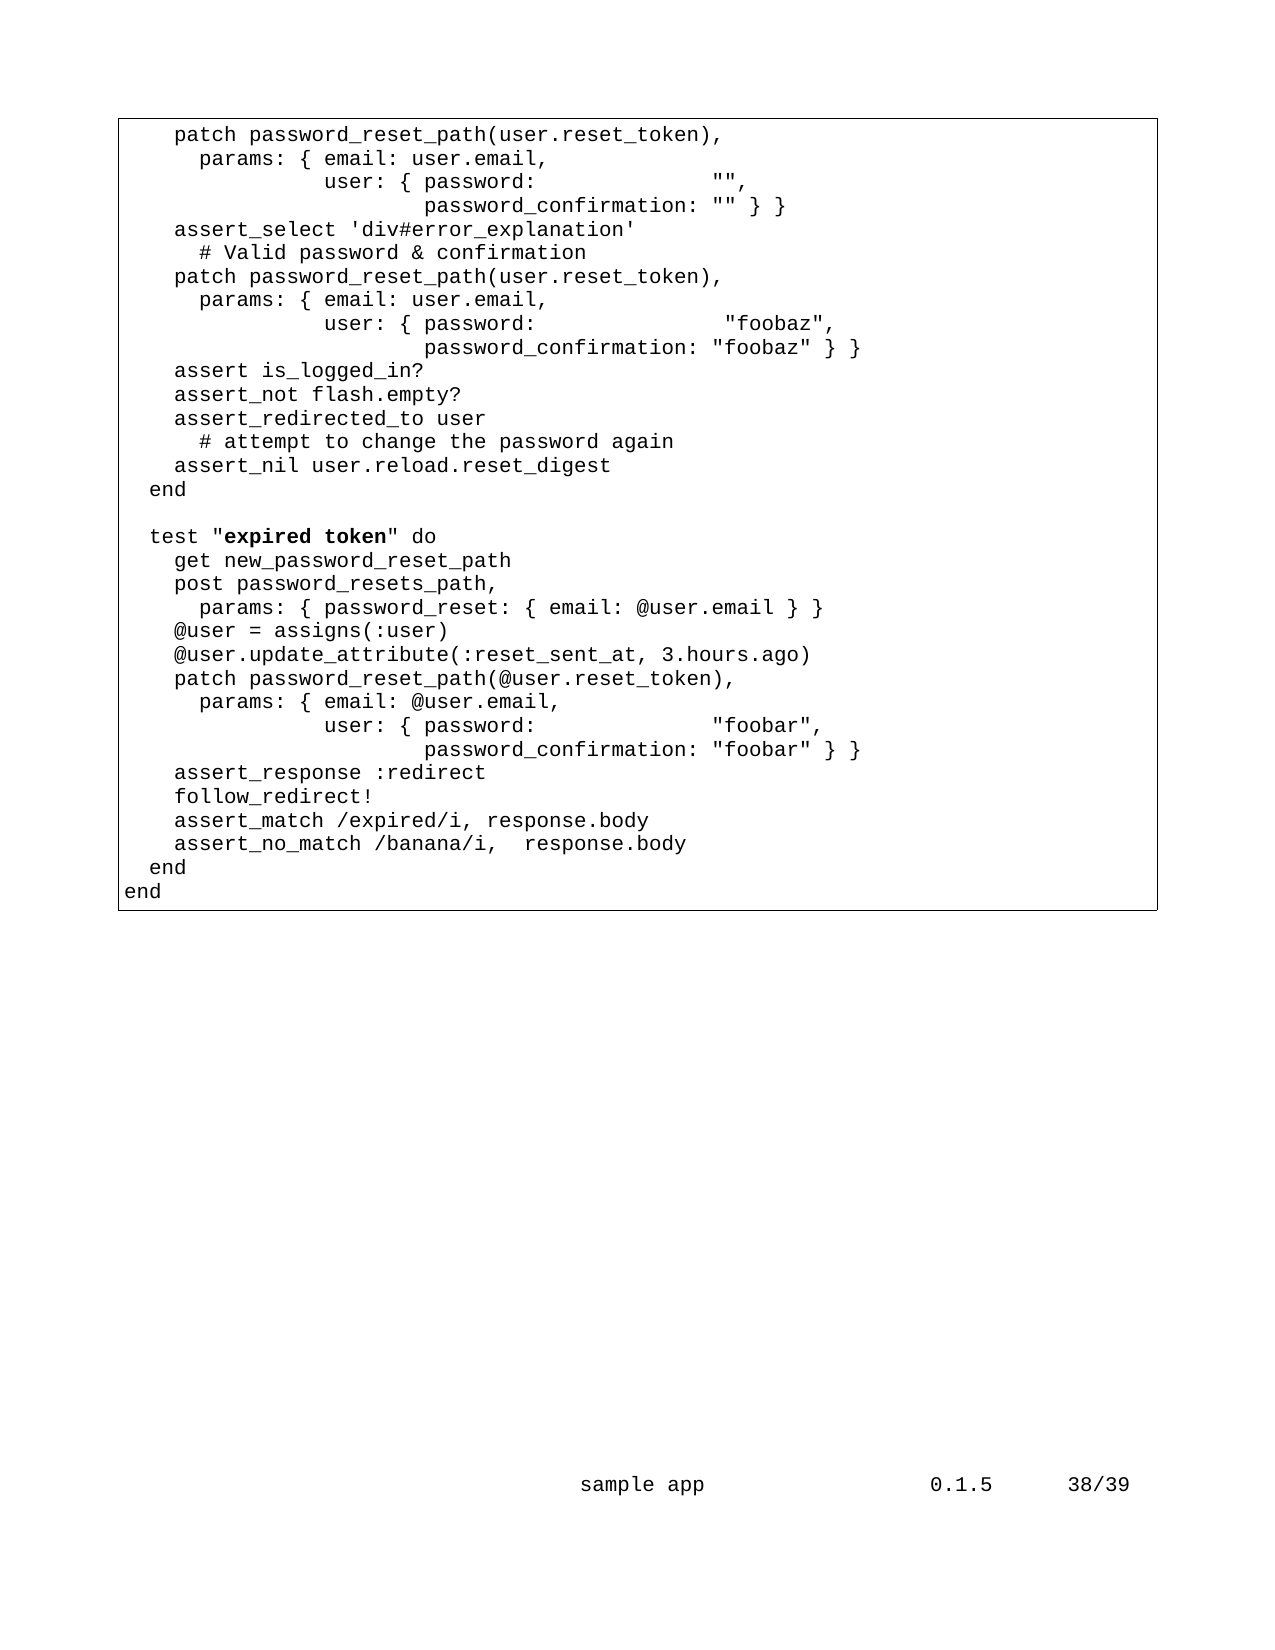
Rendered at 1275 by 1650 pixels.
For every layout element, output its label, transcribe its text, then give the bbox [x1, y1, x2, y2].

table_header patch password_reset_path(user.reset_token), params: { email: user.email, user: { password: "", password_confirmation: "" } } assert_select 'div#error_explanation' # Valid password & confirmation patch password_reset_path(user.reset_token), params: { email: user.email, user: { password: "foobaz", password_confirmation: "foobaz" } } assert is_logged_in? assert_not flash.empty? assert_redirected_to user # attempt to change the password again assert_nil user.reload.reset_digest end test "expired token" do get new_password_reset_path post password_resets_path, params: { password_reset: { email: @user.email } } @user = assigns(:user) @user.update_attribute(:reset_sent_at, 3.hours.ago) patch password_reset_path(@user.reset_token), params: { email: @user.email, user: { password: "foobar", password_confirmation: "foobar" } } assert_response :redirect follow_redirect! assert_match /expired/i, response.body assert_no_match /banana/i, response.body end end [119, 119, 1157, 910]
